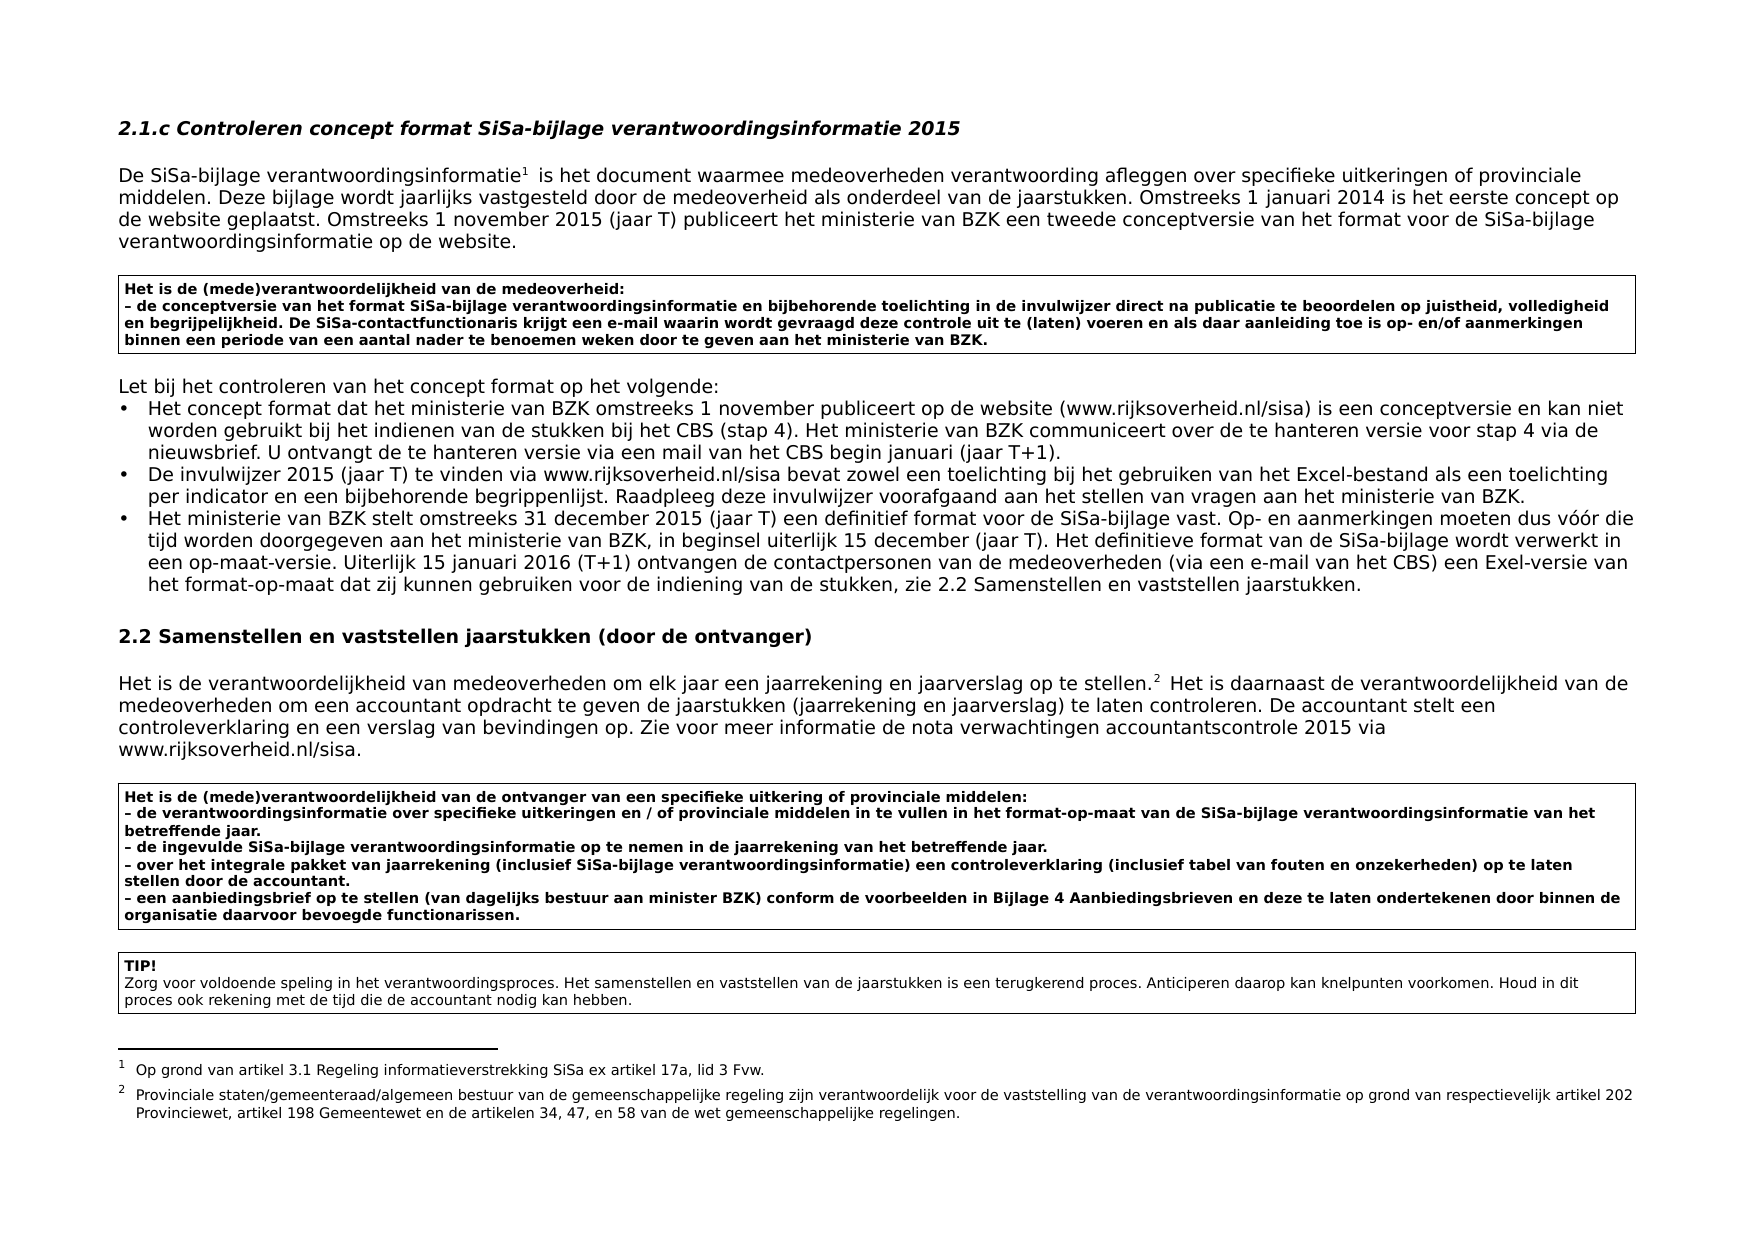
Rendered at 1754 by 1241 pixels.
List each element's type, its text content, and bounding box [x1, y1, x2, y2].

subtitle 2.2 Samenstellen en vaststellen jaarstukken (door de ontvanger) [118, 626, 1636, 648]
table_header Het is de (mede)verantwoordelijkheid van de ontvanger van een specifieke uitkering of provinciale middelen: – de verantwoordingsinformatie over specifieke uitkeringen en / of provinciale middelen in te vullen in het format-op-maat van de SiSa-bijlage verantwoordingsinformatie van het betreffende jaar. – de ingevulde SiSa-bijlage verantwoordingsinformatie op te nemen in de jaarrekening van het betreffende jaar. – over het integrale pakket van jaarrekening (inclusief SiSa-bijlage verantwoordingsinformatie) een controleverklaring (inclusief tabel van fouten en onzekerheden) op te laten stellen door de accountant. – een aanbiedingsbrief op te stellen (van dagelijks bestuur aan minister BZK) conform de voorbeelden in Bijlage 4 Aanbiedingsbrieven en deze te laten ondertekenen door binnen de organisatie daarvoor bevoegde functionarissen. [119, 784, 1635, 929]
text Op grond van artikel 3.1 Regeling informatieverstrekking SiSa ex artikel 17a, lid 3 Fvw. [118, 1058, 1636, 1080]
text Let bij het controleren van het concept format op het volgende: [118, 376, 1636, 398]
table_header TIP! Zorg voor voldoende speling in het verantwoordingsproces. Het samenstellen en vaststellen van de jaarstukken is een terugkerend proces. Anticiperen daarop kan knelpunten voorkomen. Houd in dit proces ook rekening met de tijd die de accountant nodig kan hebben. [119, 953, 1635, 1013]
text Het is de verantwoordelijkheid van medeoverheden om elk jaar een jaarrekening en jaarverslag op te stellen. Het is daarnaast de verantwoordelijkheid van de medeoverheden om een accountant opdracht te geven de jaarstukken (jaarrekening en jaarverslag) te laten controleren. De accountant stelt een controleverklaring en een verslag van bevindingen op. Zie voor meer informatie de nota verwachtingen accountantscontrole 2015 via www.rijksoverheid.nl/sisa. [118, 673, 1636, 761]
subtitle 2.1.c Controleren concept format SiSa-bijlage verantwoordingsinformatie 2015 [118, 118, 1636, 140]
text • Het ministerie van BZK stelt omstreeks 31 december 2015 (jaar T) een definitief format voor de SiSa-bijlage vast. Op- en aanmerkingen moeten dus vóór die tijd worden doorgegeven aan het ministerie van BZK, in beginsel uiterlijk 15 december (jaar T). Het definitieve format van de SiSa-bijlage wordt verwerkt in een op-maat-versie. Uiterlijk 15 januari 2016 (T+1) ontvangen de contactpersonen van de medeoverheden (via een e-mail van het CBS) een Exel-versie van het format-op-maat dat zij kunnen gebruiken voor de indiening van de stukken, zie 2.2 Samenstellen en vaststellen jaarstukken. [118, 508, 1636, 596]
text Provinciale staten/gemeenteraad/algemeen bestuur van de gemeenschappelijke regeling zijn verantwoordelijk voor de vaststelling van de verantwoordingsinformatie op grond van respectievelijk artikel 202 Provinciewet, artikel 198 Gemeentewet en de artikelen 34, 47, en 58 van de wet gemeenschappelijke regelingen. [118, 1083, 1636, 1122]
table_header Het is de (mede)verantwoordelijkheid van de medeoverheid: – de conceptversie van het format SiSa-bijlage verantwoordingsinformatie en bijbehorende toelichting in de invulwijzer direct na publicatie te beoordelen op juistheid, volledigheid en begrijpelijkheid. De SiSa-contactfunctionaris krijgt een e-mail waarin wordt gevraagd deze controle uit te (laten) voeren en als daar aanleiding toe is op- en/of aanmerkingen binnen een periode van een aantal nader te benoemen weken door te geven aan het ministerie van BZK. [119, 276, 1635, 353]
text • De invulwijzer 2015 (jaar T) te vinden via www.rijksoverheid.nl/sisa bevat zowel een toelichting bij het gebruiken van het Excel-bestand als een toelichting per indicator en een bijbehorende begrippenlijst. Raadpleeg deze invulwijzer voorafgaand aan het stellen van vragen aan het ministerie van BZK. [118, 464, 1636, 508]
text De SiSa-bijlage verantwoordingsinformatie is het document waarmee medeoverheden verantwoording afleggen over specifieke uitkeringen of provinciale middelen. Deze bijlage wordt jaarlijks vastgesteld door de medeoverheid als onderdeel van de jaarstukken. Omstreeks 1 januari 2014 is het eerste concept op de website geplaatst. Omstreeks 1 november 2015 (jaar T) publiceert het ministerie van BZK een tweede conceptversie van het format voor de SiSa-bijlage verantwoordingsinformatie op de website. [118, 165, 1636, 253]
text • Het concept format dat het ministerie van BZK omstreeks 1 november publiceert op de website (www.rijksoverheid.nl/sisa) is een conceptversie en kan niet worden gebruikt bij het indienen van de stukken bij het CBS (stap 4). Het ministerie van BZK communiceert over de te hanteren versie voor stap 4 via de nieuwsbrief. U ontvangt de te hanteren versie via een mail van het CBS begin januari (jaar T+1). [118, 398, 1636, 464]
